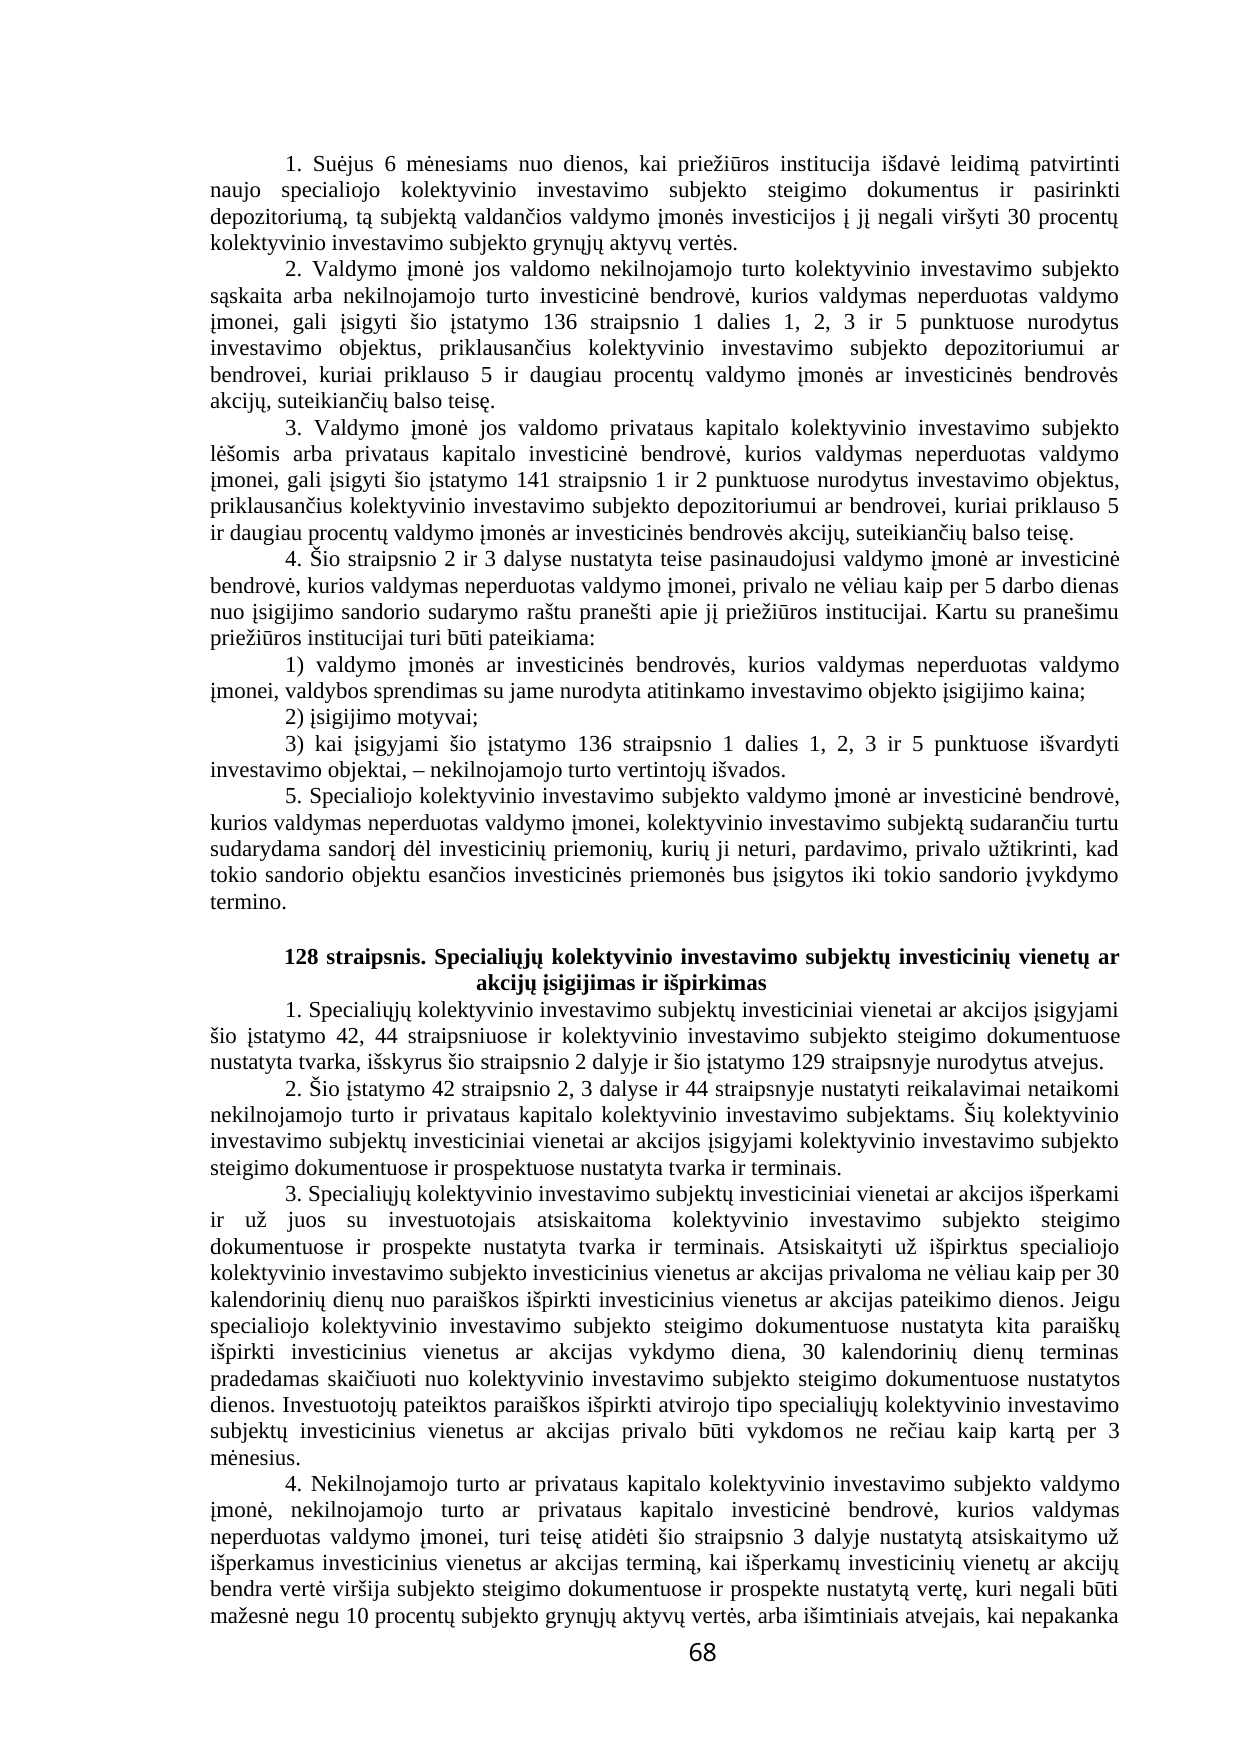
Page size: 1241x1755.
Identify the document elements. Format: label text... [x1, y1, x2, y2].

text 5. Specialiojo kolektyvinio investavimo subjekto valdymo įmonė ar investicinė bendrovė, kurios valdymas neperduotas valdymo įmonei, kolektyvinio investavimo subjektą sudarančiu turtu sudarydama sandorį dėl investicinių priemonių, kurių ji neturi, pardavimo, privalo užtikrinti, kad tokio sandorio objektu esančios investicinės priemonės bus įsigytos iki tokio sandorio įvykdymo termino. [210, 782, 1120, 914]
text 3. Valdymo įmonė jos valdomo privataus kapitalo kolektyvinio investavimo subjekto lėšomis arba privataus kapitalo investicinė bendrovė, kurios valdymas neperduotas valdymo įmonei, gali įsigyti šio įstatymo 141 straipsnio 1 ir 2 punktuose nurodytus investavimo objektus, priklausančius kolektyvinio investavimo subjekto depozitoriumui ar bendrovei, kuriai priklauso 5 ir daugiau procentų valdymo įmonės ar investicinės bendrovės akcijų, suteikiančių balso teisę. [210, 413, 1120, 545]
text 2. Šio įstatymo 42 straipsnio 2, 3 dalyse ir 44 straipsnyje nustatyti reikalavimai netaikomi nekilnojamojo turto ir privataus kapitalo kolektyvinio investavimo subjektams. Šių kolektyvinio investavimo subjektų investiciniai vienetai ar akcijos įsigyjami kolektyvinio investavimo subjekto steigimo dokumentuose ir prospektuose nustatyta tvarka ir terminais. [210, 1075, 1120, 1180]
text 1. Suėjus 6 mėnesiams nuo dienos, kai priežiūros institucija išdavė leidimą patvirtinti naujo specialiojo kolektyvinio investavimo subjekto steigimo dokumentus ir pasirinkti depozitoriumą, tą subjektą valdančios valdymo įmonės investicijos į jį negali viršyti 30 procentų kolektyvinio investavimo subjekto grynųjų aktyvų vertės. [210, 150, 1120, 255]
text 3) kai įsigyjami šio įstatymo 136 straipsnio 1 dalies 1, 2, 3 ir 5 punktuose išvardyti investavimo objektai, – nekilnojamojo turto vertintojų išvados. [210, 730, 1120, 782]
text 2) įsigijimo motyvai; [210, 703, 1120, 730]
text 128 straipsnis. Specialiųjų kolektyvinio investavimo subjektų investicinių vienetų ar akcijų įsigijimas ir išpirkimas [284, 943, 1120, 996]
text 4. Šio straipsnio 2 ir 3 dalyse nustatyta teise pasinaudojusi valdymo įmonė ar investicinė bendrovė, kurios valdymas neperduotas valdymo įmonei, privalo ne vėliau kaip per 5 darbo dienas nuo įsigijimo sandorio sudarymo raštu pranešti apie jį priežiūros institucijai. Kartu su pranešimu priežiūros institucijai turi būti pateikiama: [210, 545, 1120, 651]
text 2. Valdymo įmonė jos valdomo nekilnojamojo turto kolektyvinio investavimo subjekto sąskaita arba nekilnojamojo turto investicinė bendrovė, kurios valdymas neperduotas valdymo įmonei, gali įsigyti šio įstatymo 136 straipsnio 1 dalies 1, 2, 3 ir 5 punktuose nurodytus investavimo objektus, priklausančius kolektyvinio investavimo subjekto depozitoriumui ar bendrovei, kuriai priklauso 5 ir daugiau procentų valdymo įmonės ar investicinės bendrovės akcijų, suteikiančių balso teisę. [210, 255, 1120, 413]
text 1) valdymo įmonės ar investicinės bendrovės, kurios valdymas neperduotas valdymo įmonei, valdybos sprendimas su jame nurodyta atitinkamo investavimo objekto įsigijimo kaina; [210, 651, 1120, 703]
text 4. Nekilnojamojo turto ar privataus kapitalo kolektyvinio investavimo subjekto valdymo įmonė, nekilnojamojo turto ar privataus kapitalo investicinė bendrovė, kurios valdymas neperduotas valdymo įmonei, turi teisę atidėti šio straipsnio 3 dalyje nustatytą atsiskaitymo už išperkamus investicinius vienetus ar akcijas terminą, kai išperkamų investicinių vienetų ar akcijų bendra vertė viršija subjekto steigimo dokumentuose ir prospekte nustatytą vertę, kuri negali būti mažesnė negu 10 procentų subjekto grynųjų aktyvų vertės, arba išimtiniais atvejais, kai nepakanka [210, 1470, 1120, 1628]
text 1. Specialiųjų kolektyvinio investavimo subjektų investiciniai vienetai ar akcijos įsigyjami šio įstatymo 42, 44 straipsniuose ir kolektyvinio investavimo subjekto steigimo dokumentuose nustatyta tvarka, išskyrus šio straipsnio 2 dalyje ir šio įstatymo 129 straipsnyje nurodytus atvejus. [210, 996, 1120, 1075]
text 3. Specialiųjų kolektyvinio investavimo subjektų investiciniai vienetai ar akcijos išperkami ir už juos su investuotojais atsiskaitoma kolektyvinio investavimo subjekto steigimo dokumentuose ir prospekte nustatyta tvarka ir terminais. Atsiskaityti už išpirktus specialiojo kolektyvinio investavimo subjekto investicinius vienetus ar akcijas privaloma ne vėliau kaip per 30 kalendorinių dienų nuo paraiškos išpirkti investicinius vienetus ar akcijas pateikimo dienos. Jeigu specialiojo kolektyvinio investavimo subjekto steigimo dokumentuose nustatyta kita paraiškų išpirkti investicinius vienetus ar akcijas vykdymo diena, 30 kalendorinių dienų terminas pradedamas skaičiuoti nuo kolektyvinio investavimo subjekto steigimo dokumentuose nustatytos dienos. Investuotojų pateiktos paraiškos išpirkti atvirojo tipo specialiųjų kolektyvinio investavimo subjektų investicinius vienetus ar akcijas privalo būti vykdomos ne rečiau kaip kartą per 3 mėnesius. [210, 1180, 1120, 1470]
